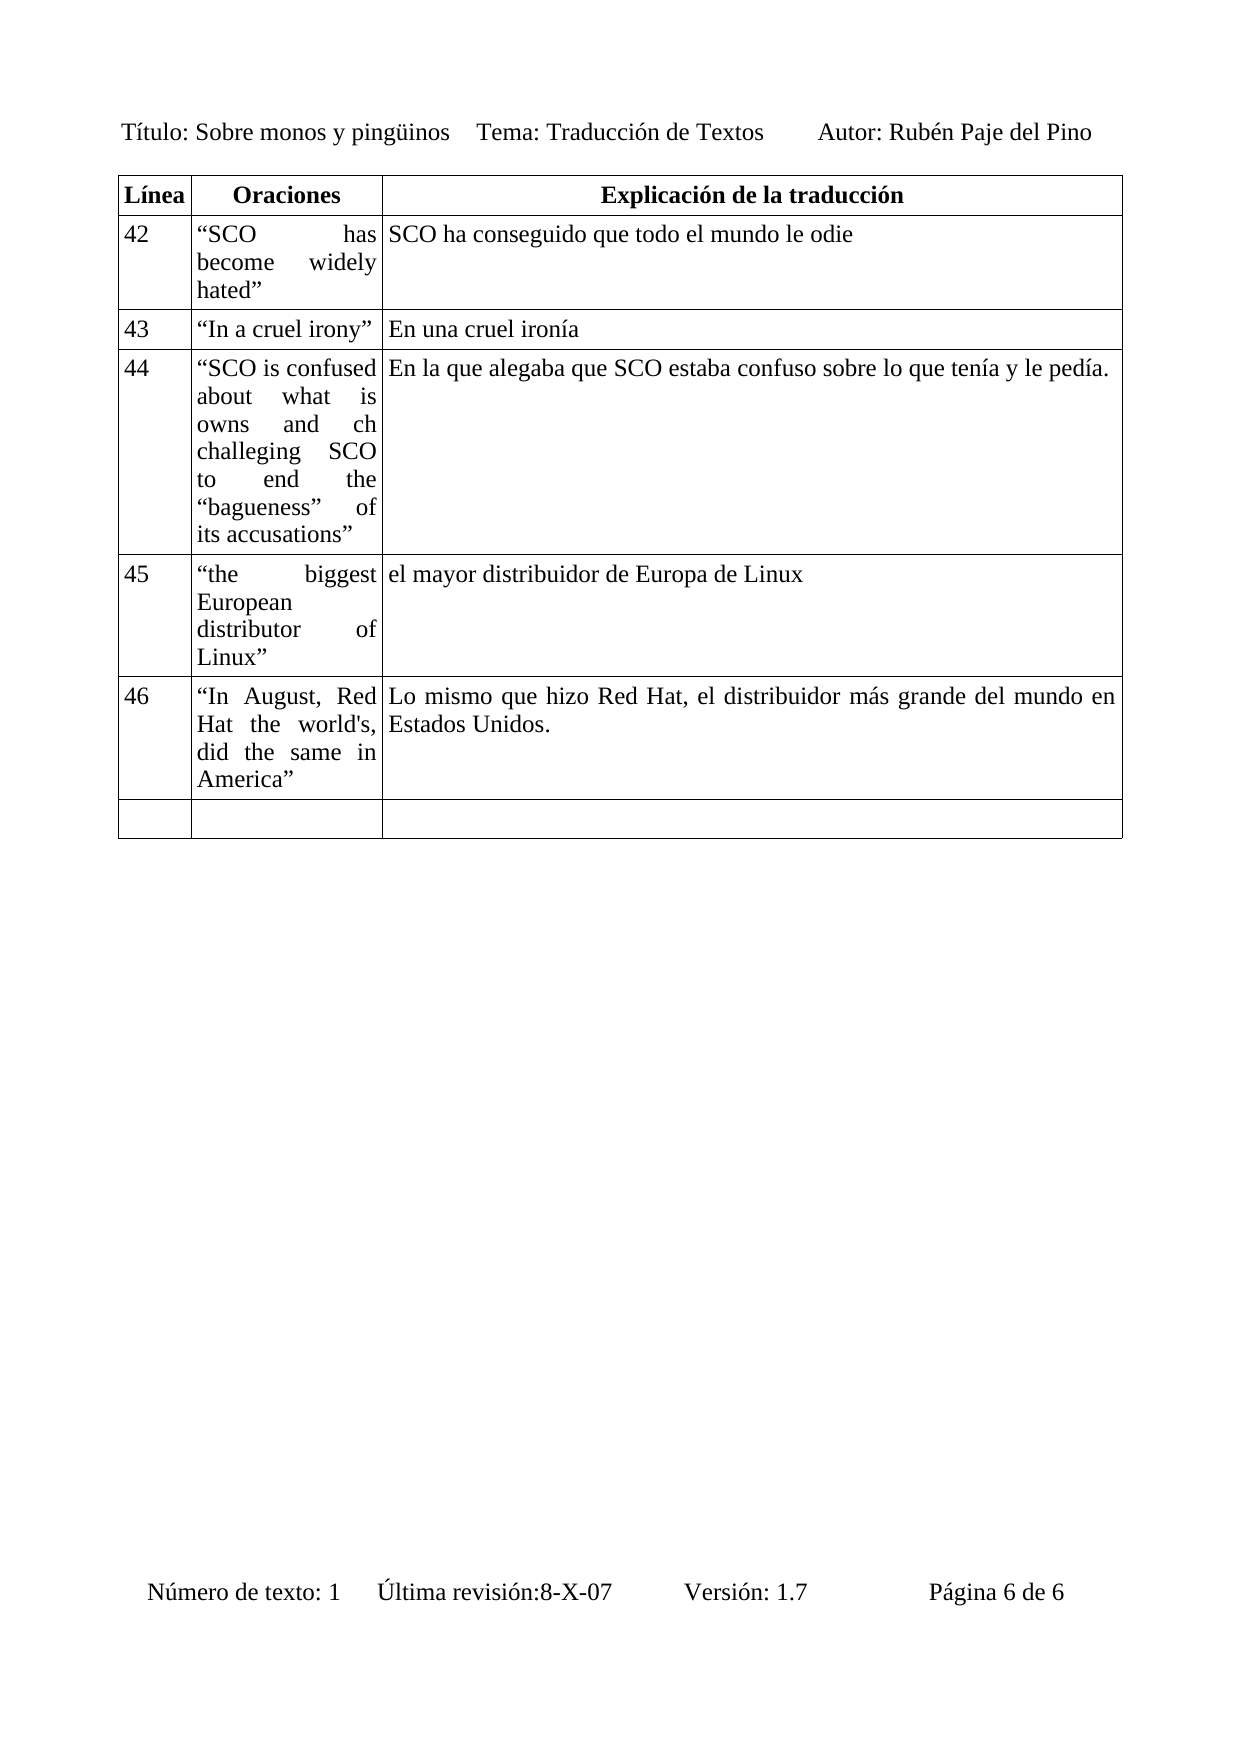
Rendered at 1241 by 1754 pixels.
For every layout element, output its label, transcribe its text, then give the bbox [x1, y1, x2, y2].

table_cell 42 [119, 216, 191, 309]
table_cell 43 [119, 310, 191, 348]
table_cell Lo mismo que hizo Red Hat, el distribuidor más grande del mundo en Estados Unidos. [383, 677, 1122, 799]
table_cell 44 [119, 350, 191, 554]
table_header Oraciones [192, 176, 382, 214]
table_header Línea [119, 176, 191, 214]
table_cell 45 [119, 555, 191, 676]
table_cell “SCO has become widely hated” [192, 216, 382, 309]
table_cell [383, 800, 1122, 838]
table_cell el mayor distribuidor de Europa de Linux [383, 555, 1122, 676]
table_header Explicación de la traducción [383, 176, 1122, 214]
table_cell “SCO is confused about what is owns and ch challeging SCO to end the “bagueness” of its accusations” [192, 350, 382, 554]
table_cell “In a cruel irony” [192, 310, 382, 348]
table_cell 46 [119, 677, 191, 799]
table_cell “the biggest European distributor of Linux” [192, 555, 382, 676]
table_cell [119, 800, 191, 838]
table_cell En una cruel ironía [383, 310, 1122, 348]
table_cell [192, 800, 382, 838]
table_cell “In August, Red Hat the world's, did the same in America” [192, 677, 382, 799]
table_cell SCO ha conseguido que todo el mundo le odie [383, 216, 1122, 309]
table_cell En la que alegaba que SCO estaba confuso sobre lo que tenía y le pedía. [383, 350, 1122, 554]
